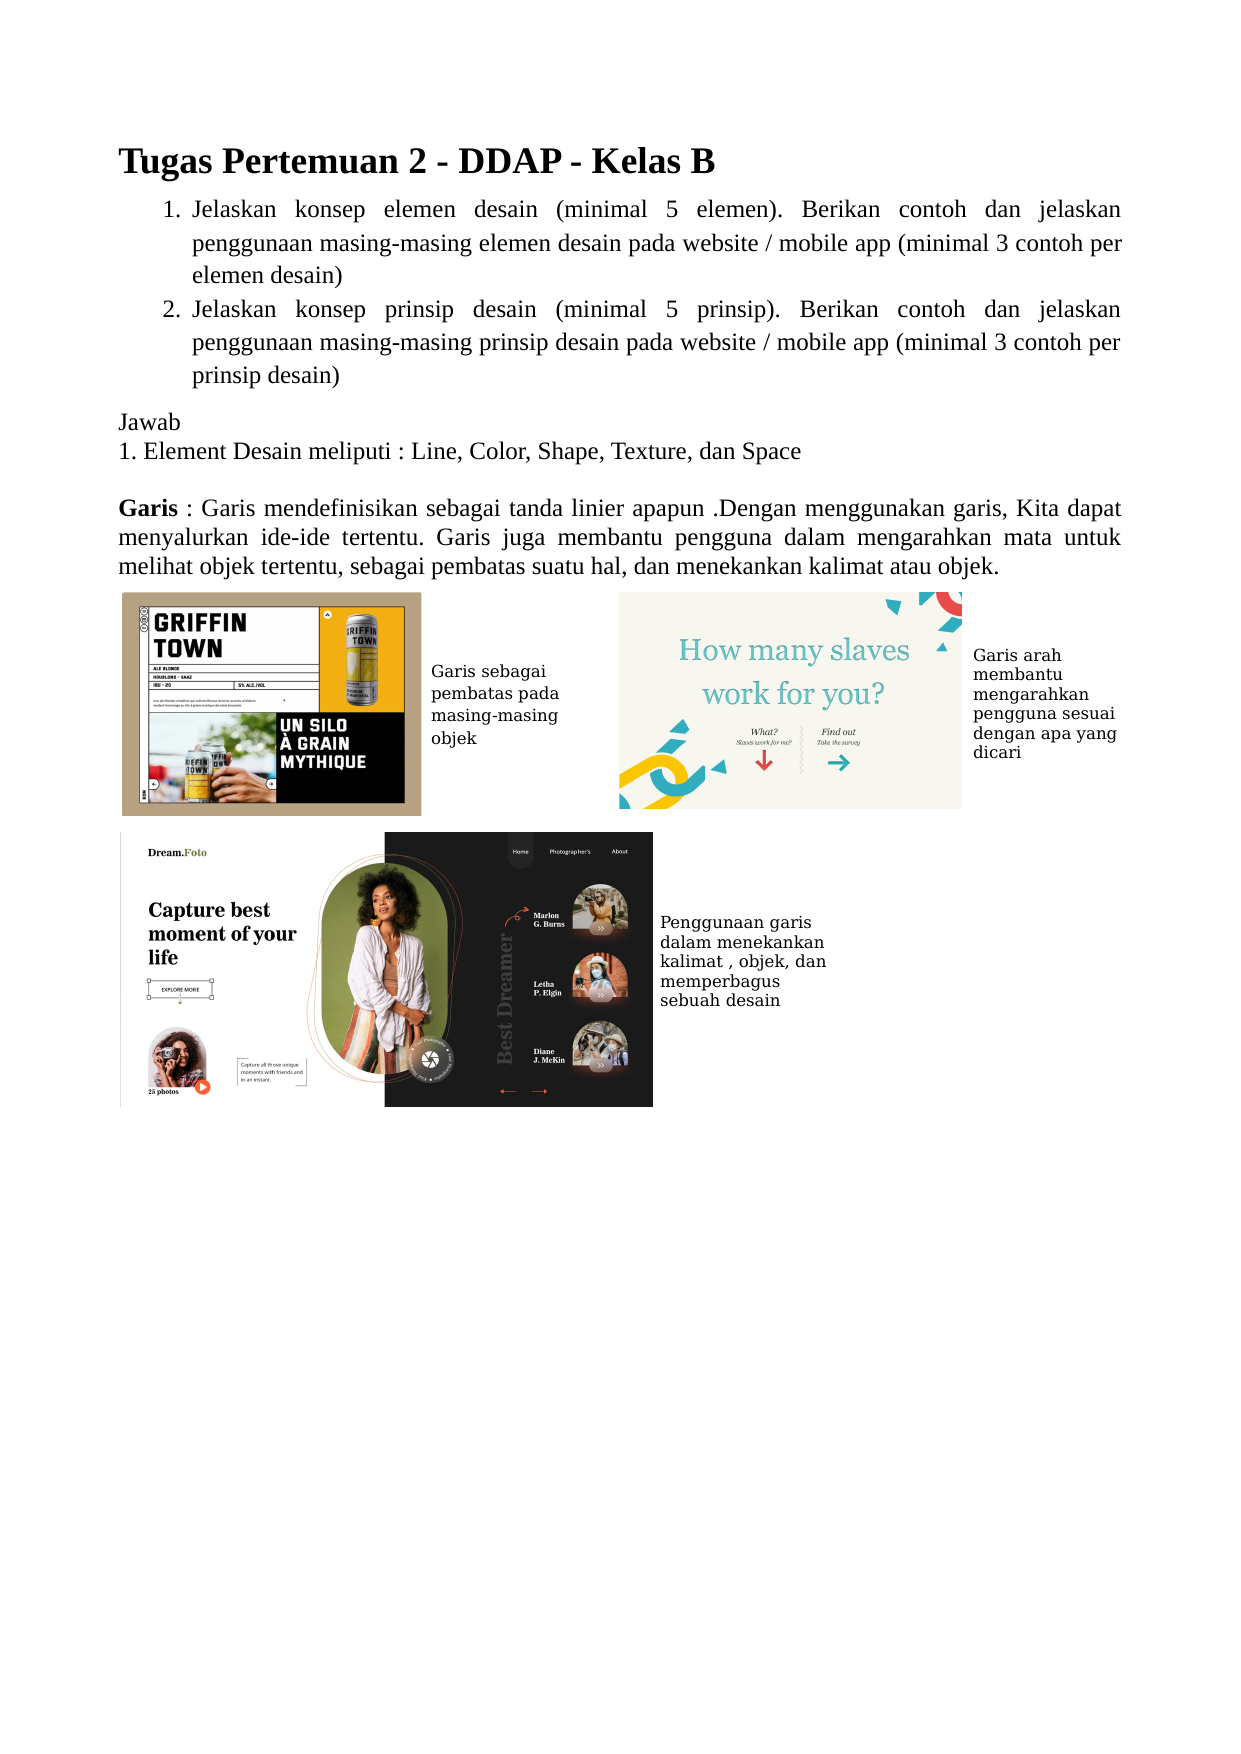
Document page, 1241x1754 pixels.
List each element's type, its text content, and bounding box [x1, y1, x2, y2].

text Garis : Garis mendefinisikan sebagai tanda linier apapun .Dengan menggunakan garis, Kita dapat menyalurkan ide-ide tertentu. Garis juga membantu pengguna dalam mengarahkan mata untuk melihat objek tertentu, sebagai pembatas suatu hal, dan menekankan kalimat atau objek. [118, 493, 1122, 580]
list Jelaskan konsep prinsip desain (minimal 5 prinsip). Berikan contoh dan jelaskan penggunaan masing-masing prinsip desain pada website / mobile app (minimal 3 contoh per prinsip desain) [162, 294, 1122, 388]
text 1. Element Desain meliputi : Line, Color, Shape, Texture, dan Space [118, 436, 1122, 465]
picture [666, 592, 910, 809]
subtitle Tugas Pertemuan 2 - DDAP - Kelas B [118, 139, 1122, 182]
list Jelaskan konsep elemen desain (minimal 5 elemen). Berikan contoh dan jelaskan penggunaan masing-masing elemen desain pada website / mobile app (minimal 3 contoh per elemen desain) [162, 194, 1122, 289]
text Jawab [118, 407, 1122, 436]
picture [121, 591, 422, 816]
picture [120, 832, 653, 1107]
